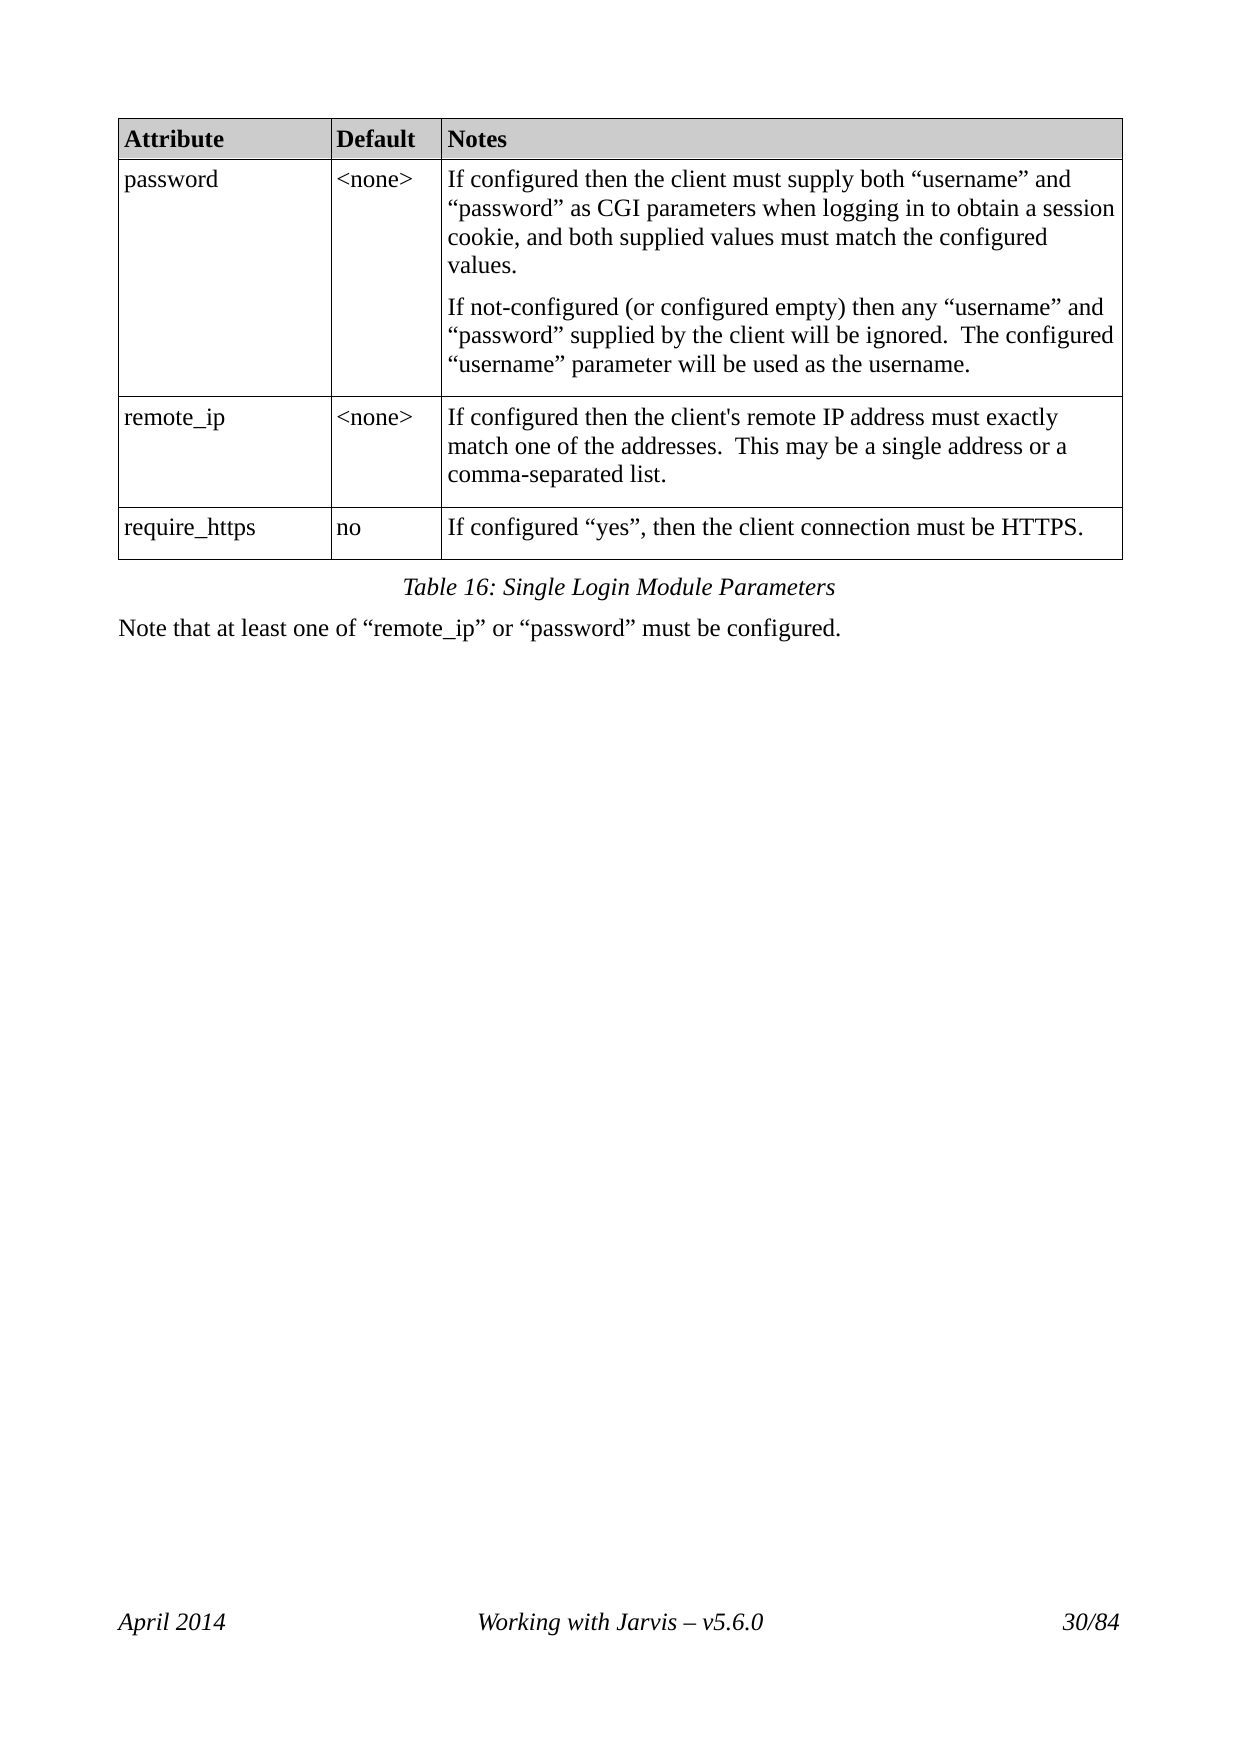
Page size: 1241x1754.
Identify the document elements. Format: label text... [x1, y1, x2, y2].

table_cell If configured “yes”, then the client connection must be HTTPS. [442, 508, 1122, 559]
table_cell <none> [332, 397, 441, 507]
table_cell If configured then the client's remote IP address must exactly match one of the addresses. This may be a single address or a comma-separated list. [442, 397, 1122, 507]
table_header Notes [442, 119, 1122, 158]
table_cell <none> [332, 160, 441, 396]
text Note that at least one of “remote_ip” or “password” must be configured. [118, 613, 1122, 642]
table_cell If configured then the client must supply both “username” and “password” as CGI parameters when logging in to obtain a session cookie, and both supplied values must match the configured values. If not-configured (or configured empty) then any “username” and “password” supplied by the client will be ignored. The configured “username” parameter will be used as the username. [442, 160, 1122, 396]
table_cell password [119, 160, 331, 396]
text Table 16: Single Login Module Parameters [118, 572, 1122, 601]
table_cell remote_ip [119, 397, 331, 507]
table_header Default [332, 119, 441, 158]
table_cell require_https [119, 508, 331, 559]
table_header Attribute [119, 119, 331, 158]
table_cell no [332, 508, 441, 559]
